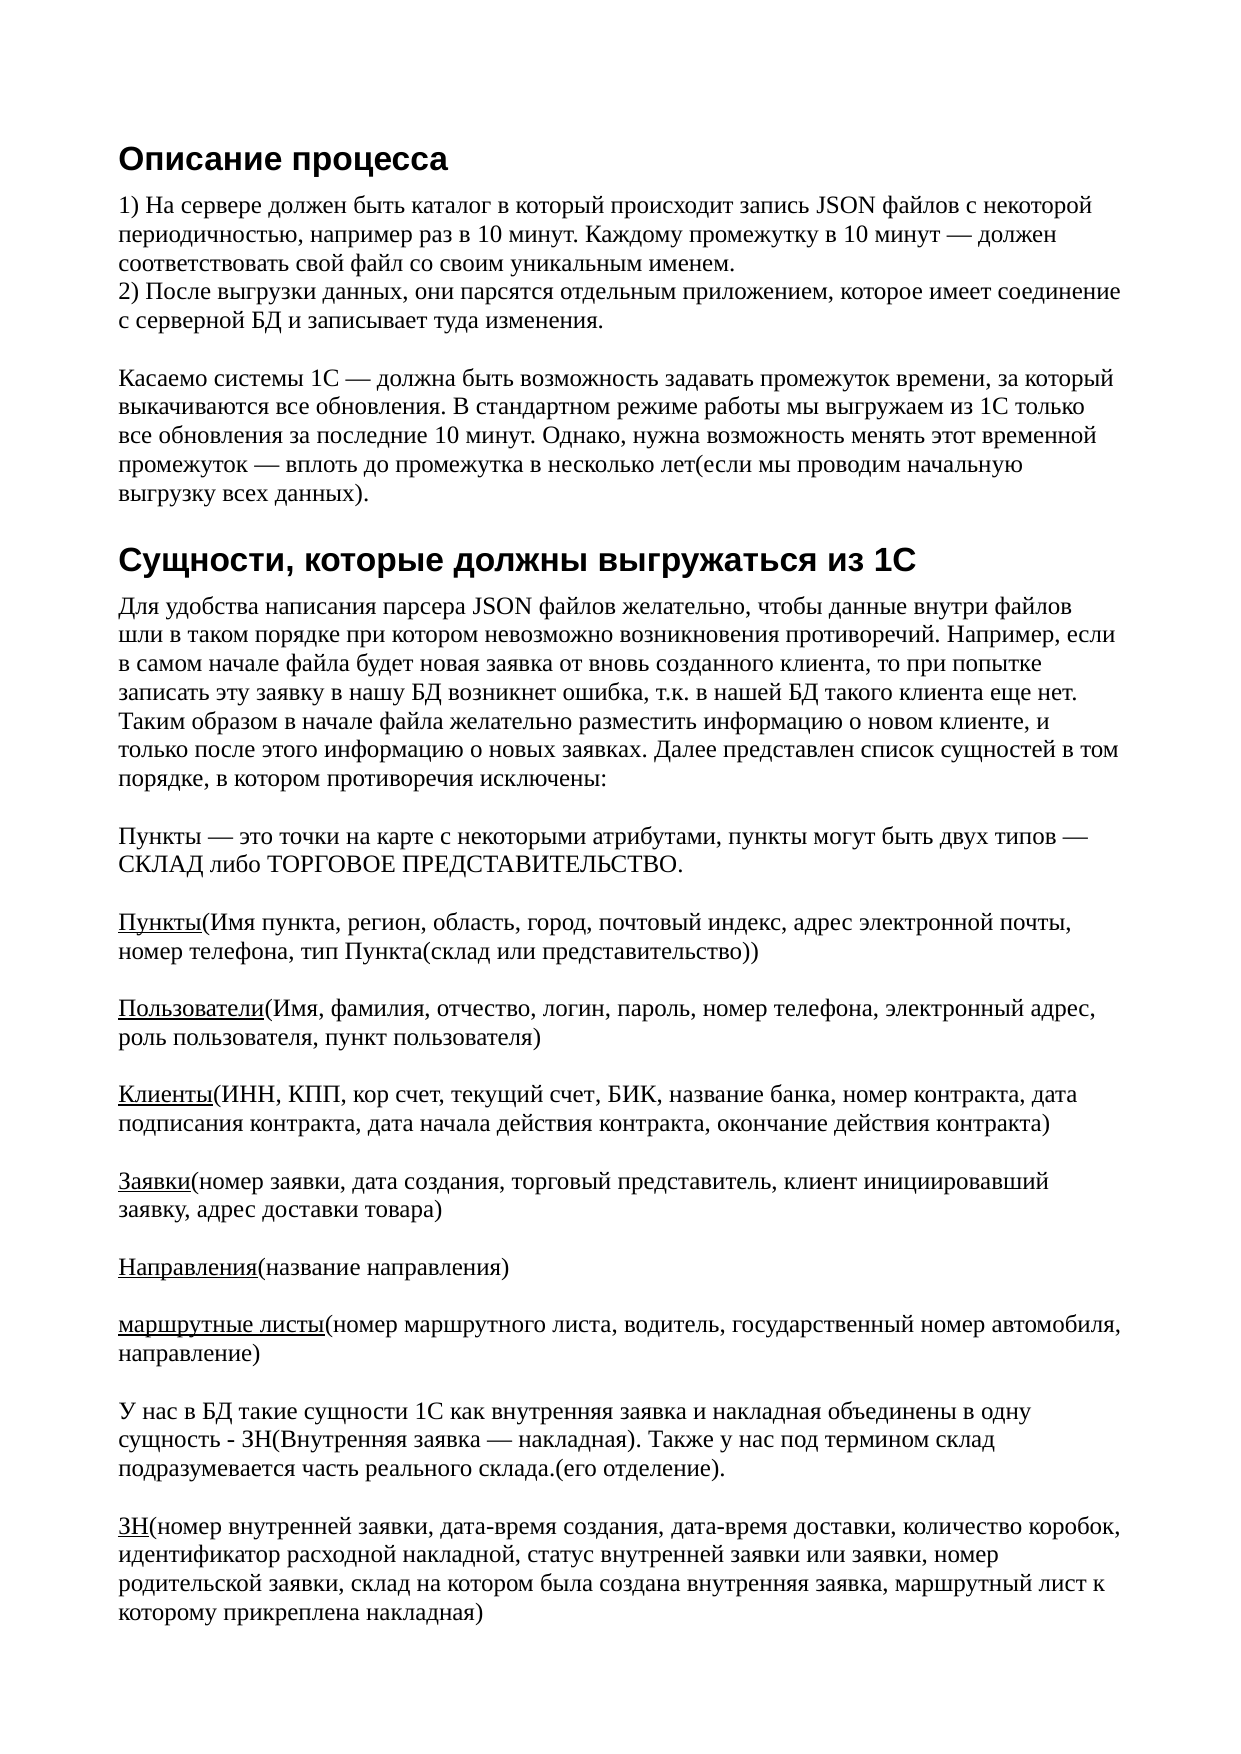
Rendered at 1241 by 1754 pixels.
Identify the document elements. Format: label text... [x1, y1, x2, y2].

text маршрутные листы(номер маршрутного листа, водитель, государственный номер автомобиля, направление) [118, 1309, 1122, 1367]
text Направления(название направления) [118, 1252, 1122, 1281]
subtitle Сущности, которые должны выгружаться из 1С [118, 540, 1122, 578]
text 2) После выгрузки данных, они парсятся отдельным приложением, которое имеет соединение с серверной БД и записывает туда изменения. [118, 276, 1122, 334]
text Для удобства написания парсера JSON файлов желательно, чтобы данные внутри файлов шли в таком порядке при котором невозможно возникновения противоречий. Например, если в самом начале файла будет новая заявка от вновь созданного клиента, то при попытке записать эту заявку в нашу БД возникнет ошибка, т.к. в нашей БД такого клиента еще нет. Таким образом в начале файла желательно разместить информацию о новом клиенте, и только после этого информацию о новых заявках. Далее представлен список сущностей в том порядке, в котором противоречия исключены: [118, 591, 1122, 792]
subtitle Описание процесса [118, 139, 1122, 178]
text Касаемо системы 1С — должна быть возможность задавать промежуток времени, за который выкачиваются все обновления. В стандартном режиме работы мы выгружаем из 1С только все обновления за последние 10 минут. Однако, нужна возможность менять этот временной промежуток — вплоть до промежутка в несколько лет(если мы проводим начальную выгрузку всех данных). [118, 363, 1122, 506]
text Пункты(Имя пункта, регион, область, город, почтовый индекс, адрес электронной почты, номер телефона, тип Пункта(склад или представительство)) [118, 907, 1122, 964]
text ЗН(номер внутренней заявки, дата-время создания, дата-время доставки, количество коробок, идентификатор расходной накладной, статус внутренней заявки или заявки, номер родительской заявки, склад на котором была создана внутренняя заявка, маршрутный лист к которому прикреплена накладная) [118, 1511, 1122, 1626]
text Пользователи(Имя, фамилия, отчество, логин, пароль, номер телефона, электронный адрес, роль пользователя, пункт пользователя) [118, 993, 1122, 1051]
text У нас в БД такие сущности 1С как внутренняя заявка и накладная объединены в одну сущность - ЗН(Внутренняя заявка — накладная). Также у нас под термином склад подразумевается часть реального склада.(его отделение). [118, 1396, 1122, 1482]
text 1) На сервере должен быть каталог в который происходит запись JSON файлов с некоторой периодичностью, например раз в 10 минут. Каждому промежутку в 10 минут — должен соответствовать свой файл со своим уникальным именем. [118, 190, 1122, 276]
text Клиенты(ИНН, КПП, кор счет, текущий счет, БИК, название банка, номер контракта, дата подписания контракта, дата начала действия контракта, окончание действия контракта) [118, 1079, 1122, 1137]
text Пункты — это точки на карте с некоторыми атрибутами, пункты могут быть двух типов — СКЛАД либо ТОРГОВОЕ ПРЕДСТАВИТЕЛЬСТВО. [118, 821, 1122, 878]
text Заявки(номер заявки, дата создания, торговый представитель, клиент инициировавший заявку, адрес доставки товара) [118, 1166, 1122, 1223]
